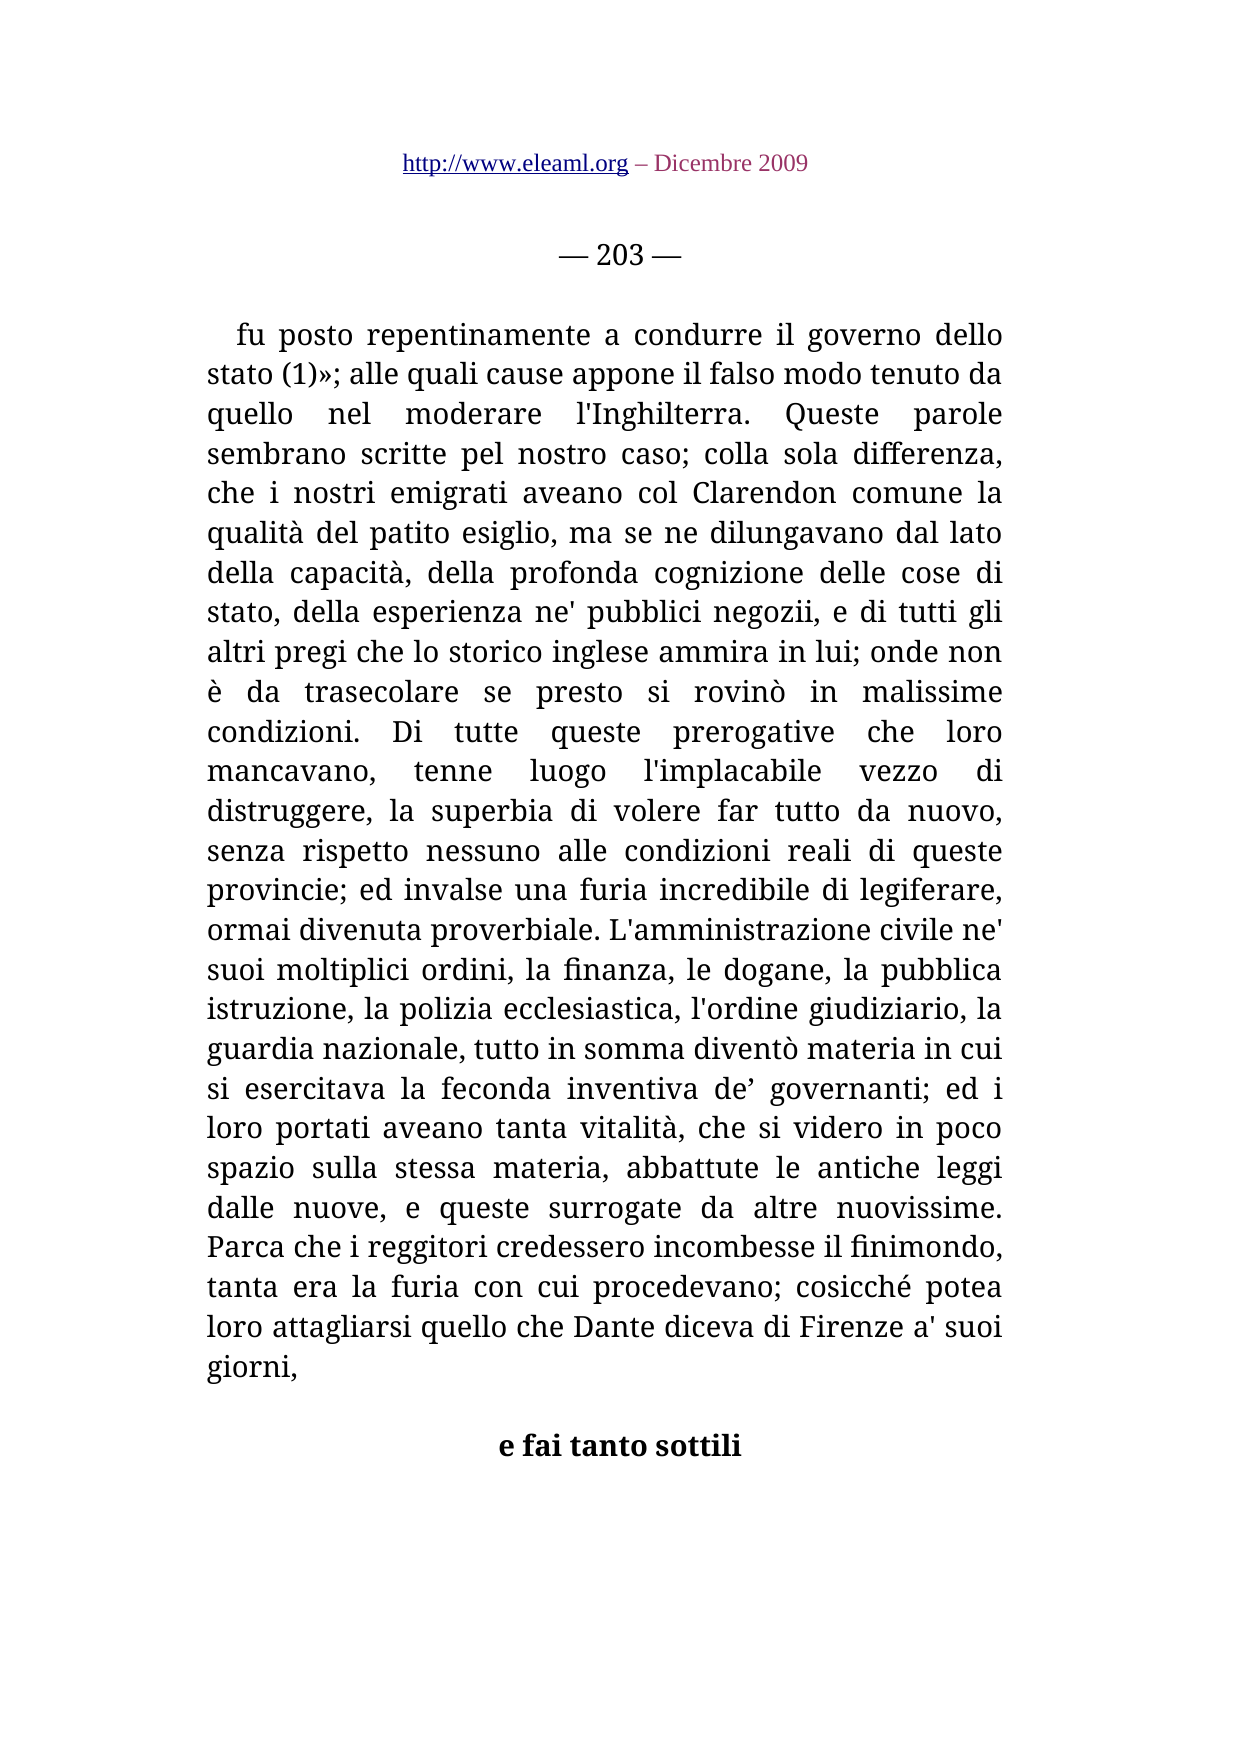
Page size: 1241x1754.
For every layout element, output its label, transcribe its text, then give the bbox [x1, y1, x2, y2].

text e fai tanto sottili [207, 1425, 1004, 1465]
text fu posto repentinamente a condurre il governo dello stato (1)»; alle quali cause appone il falso modo tenuto da quello nel moderare l'Inghilterra. Queste parole sembrano scritte pel nostro caso; colla sola differenza, che i nostri emigrati aveano col Clarendon comune la qualità del patito esiglio, ma se ne dilungavano dal lato della capacità, della profonda cognizione delle cose di stato, della esperienza ne' pubblici negozii, e di tutti gli altri pregi che lo storico inglese ammira in lui; onde non è da trasecolare se presto si rovinò in malissime condizioni. Di tutte queste prerogative che loro mancavano, tenne luogo l'implacabile vezzo di distruggere, la superbia di volere far tutto da nuovo, senza rispetto nessuno alle condizioni reali di queste provincie; ed invalse una furia incredibile di legiferare, ormai divenuta proverbiale. L'amministrazione civile ne' suoi moltiplici ordini, la finanza, le dogane, la pubblica istruzione, la polizia ecclesiastica, l'ordine giudiziario, la guardia nazionale, tutto in somma diventò materia in cui si esercitava la feconda inventiva de’ governanti; ed i loro portati aveano tanta vitalità, che si videro in poco spazio sulla stessa materia, abbattute le antiche leggi dalle nuove, e queste surrogate da altre nuovissime. Parca che i reggitori credessero incombesse il finimondo, tanta era la furia con cui procedevano; cosicché potea loro attagliarsi quello che Dante diceva di Firenze a' suoi giorni, [207, 314, 1004, 1386]
text — 203 — [207, 234, 1004, 274]
